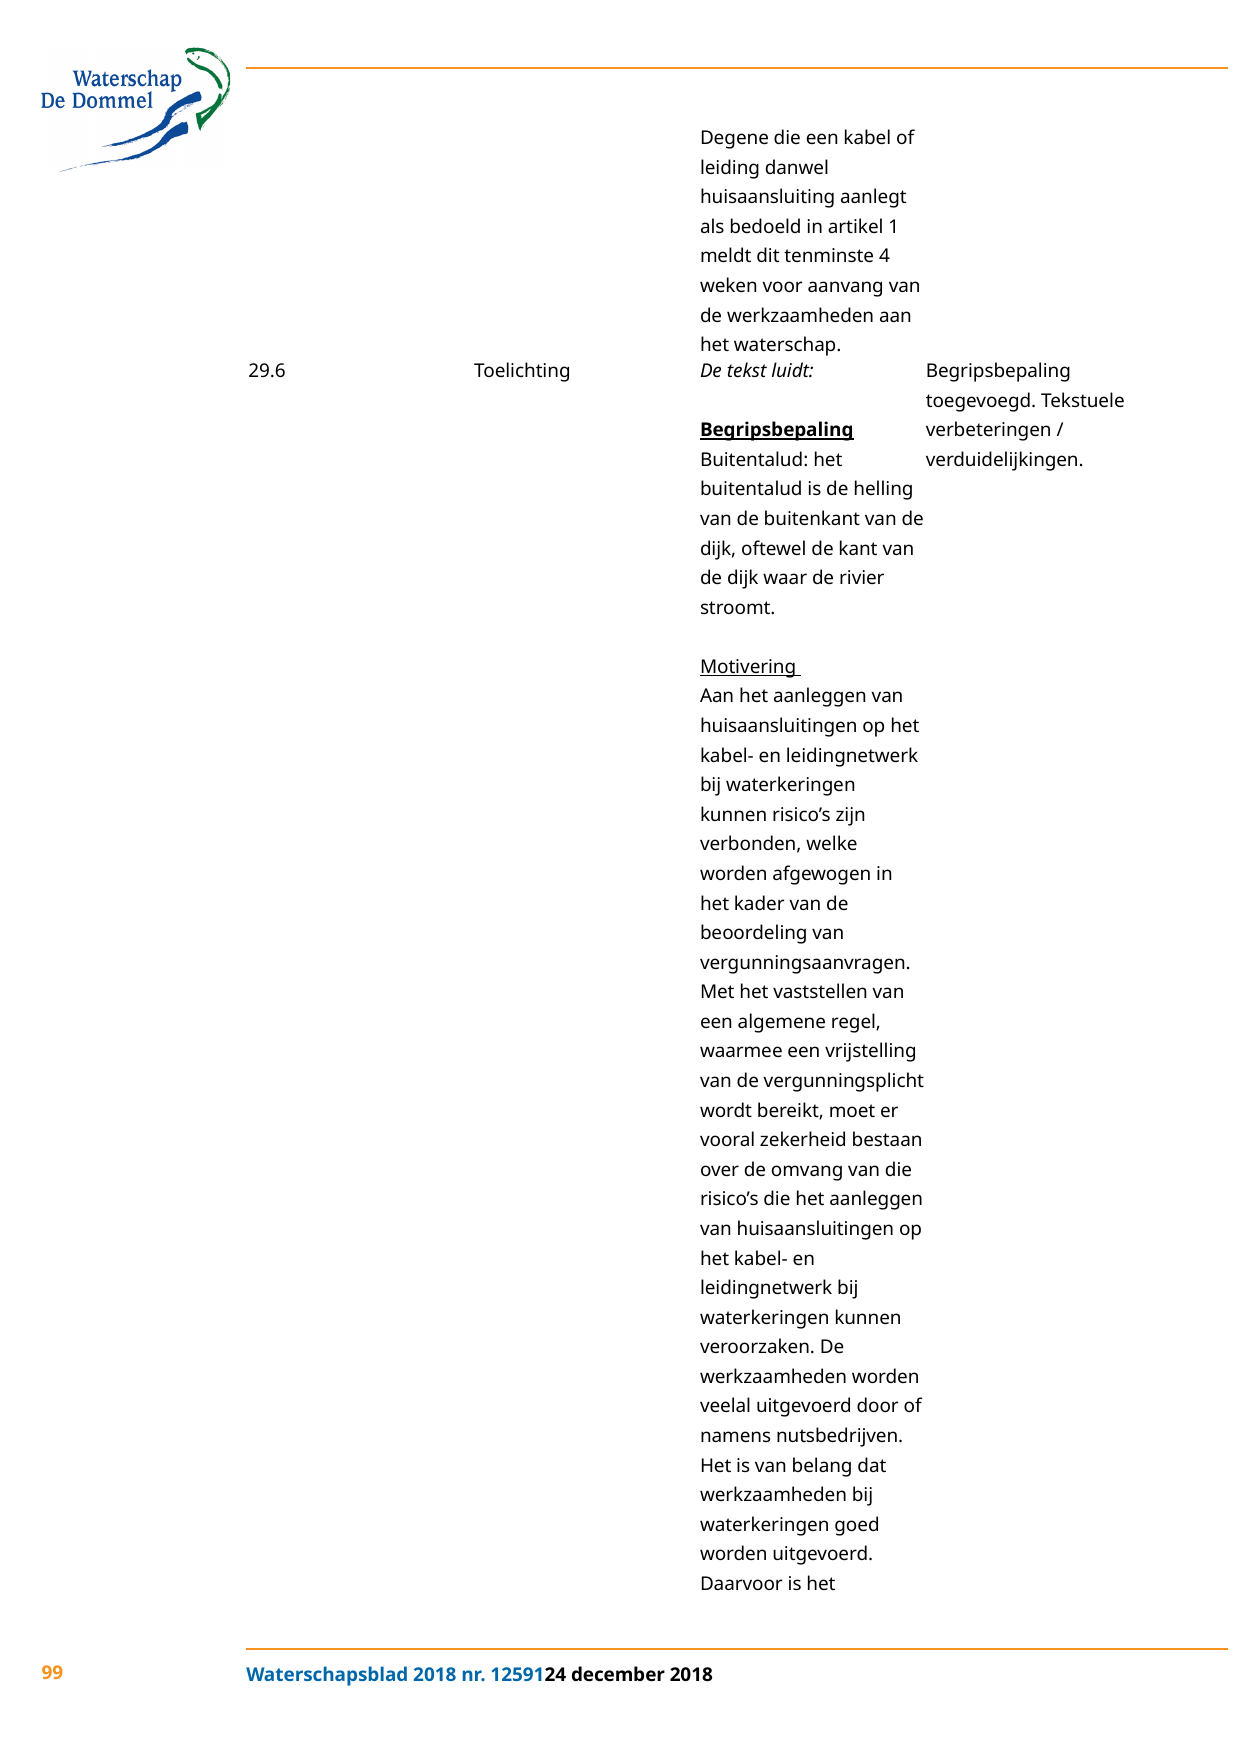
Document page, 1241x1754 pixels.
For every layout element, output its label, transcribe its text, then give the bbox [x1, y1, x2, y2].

picture [41, 47, 231, 172]
table_cell Degene die een kabel of leiding danwel huisaansluiting aanlegt als bedoeld in artikel 1 meldt dit tenminste 4 weken voor aanvang van de werkzaamheden aan het waterschap. [700, 95, 926, 357]
table_cell De tekst luidt: Begripsbepaling Buitentalud: het buitentalud is de helling van de buitenkant van de dijk, oftewel de kant van de dijk waar de rivier stroomt. Motivering Aan het aanleggen van huisaansluitingen op het kabel- en leidingnetwerk bij waterkeringen kunnen risico’s zijn verbonden, welke worden afgewogen in het kader van de beoordeling van vergunningsaanvragen. Met het vaststellen van een algemene regel, waarmee een vrijstelling van de vergunningsplicht wordt bereikt, moet er vooral zekerheid bestaan over de omvang van die risico’s die het aanleggen van huisaansluitingen op het kabel- en leidingnetwerk bij waterkeringen kunnen veroorzaken. De werkzaamheden worden veelal uitgevoerd door of namens nutsbedrijven. Het is van belang dat werkzaamheden bij waterkeringen goed worden uitgevoerd. Daarvoor is het [700, 357, 926, 1596]
table_cell Toelichting [474, 357, 700, 1596]
table_cell [926, 95, 1152, 357]
table_cell [474, 95, 700, 357]
table_cell 29.6 [248, 357, 474, 1596]
table_cell Begripsbepaling toegevoegd. Tekstuele verbeteringen / verduidelijkingen. [926, 357, 1152, 1596]
table_cell [248, 95, 474, 357]
